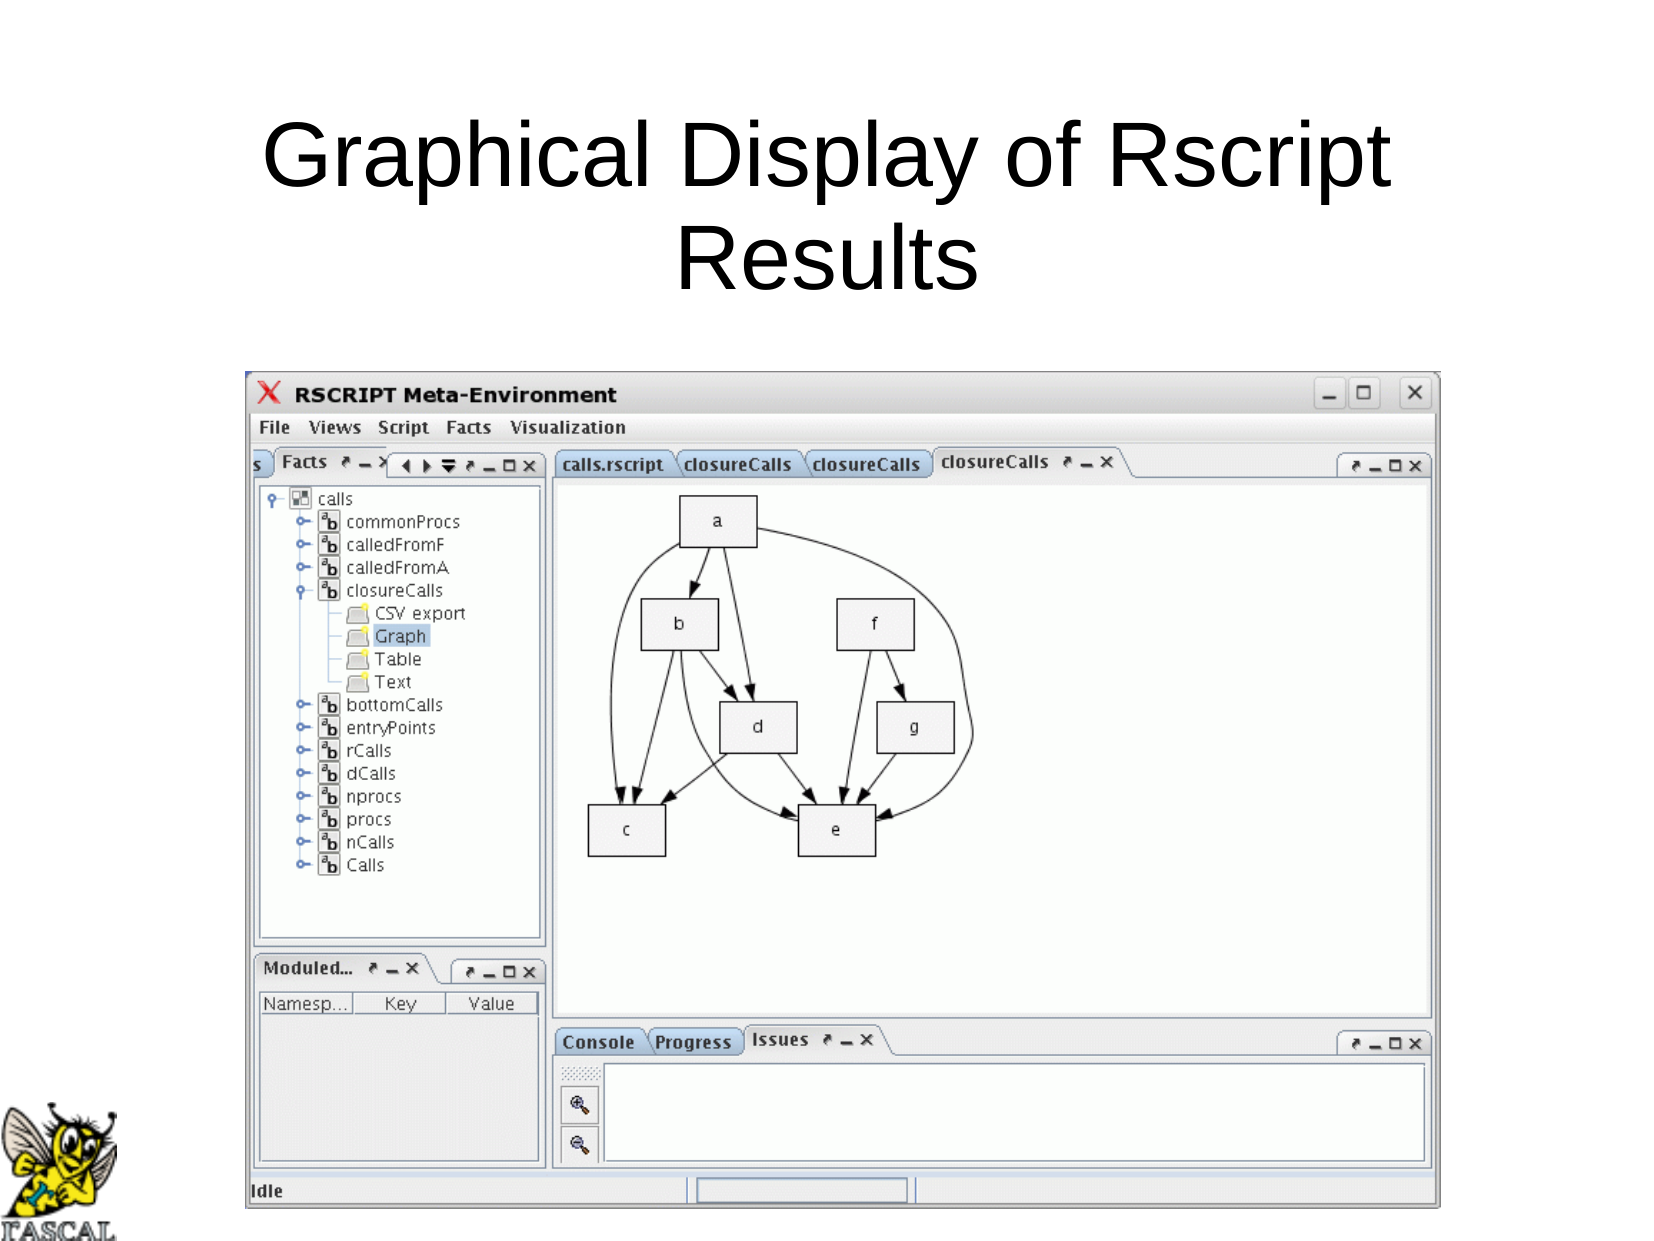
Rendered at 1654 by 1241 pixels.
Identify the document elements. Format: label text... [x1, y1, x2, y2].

picture [0, 1102, 117, 1241]
picture [245, 371, 1441, 1210]
title Graphical Display of Rscript Results [121, 102, 1534, 311]
